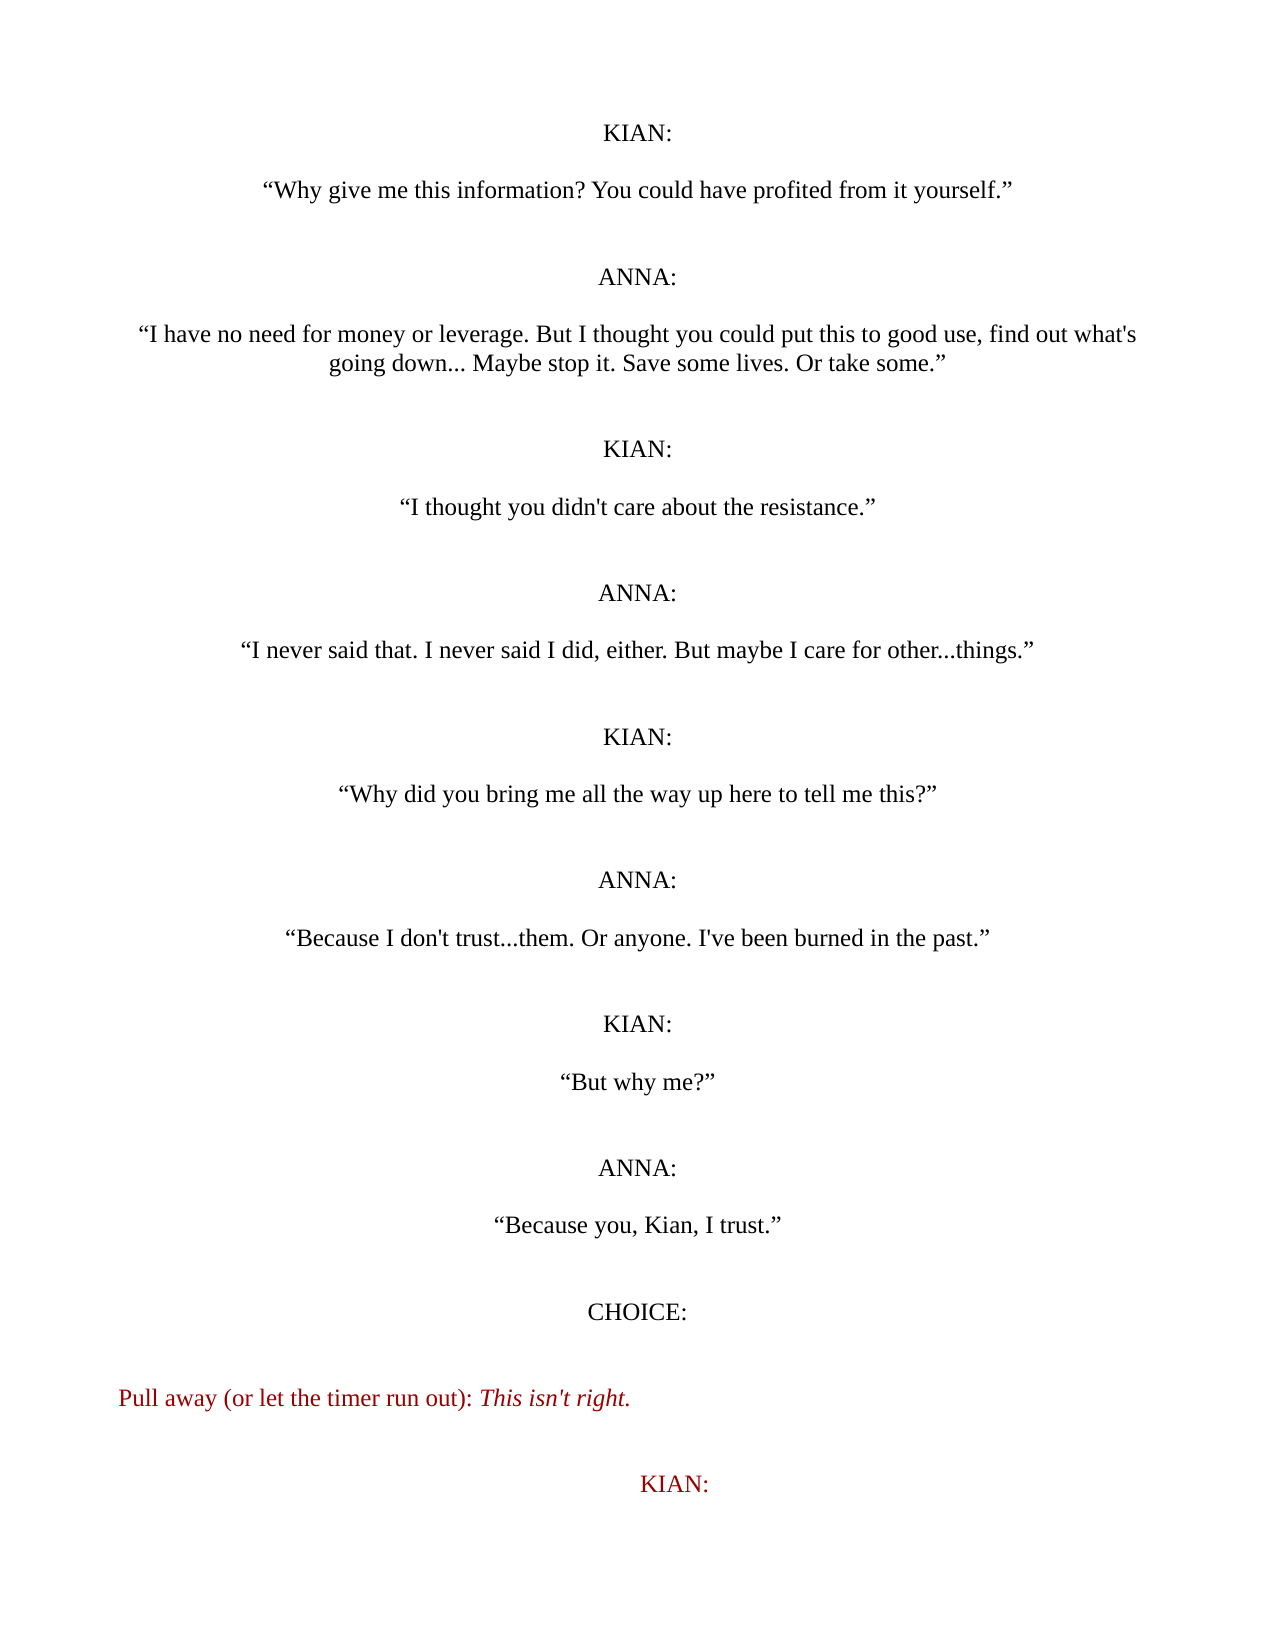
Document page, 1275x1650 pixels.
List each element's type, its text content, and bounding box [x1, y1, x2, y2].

text ANNA: [118, 1153, 1157, 1182]
text KIAN: [118, 1469, 1157, 1498]
text “Because I don't trust...them. Or anyone. I've been burned in the past.” [118, 923, 1157, 952]
text ANNA: [118, 262, 1157, 291]
text KIAN: [118, 118, 1157, 147]
text KIAN: [118, 722, 1157, 751]
text KIAN: [118, 1009, 1157, 1038]
text “But why me?” [118, 1067, 1157, 1096]
text “Because you, Kian, I trust.” [118, 1182, 1157, 1239]
text “Why give me this information? You could have profited from it yourself.” [118, 176, 1157, 204]
text ANNA: [118, 578, 1157, 607]
text Pull away (or let the timer run out): This isn't right. [118, 1383, 1157, 1412]
text ANNA: [118, 866, 1157, 894]
text “I thought you didn't care about the resistance.” [118, 463, 1157, 521]
text “I never said that. I never said I did, either. But maybe I care for other...things.” [118, 607, 1157, 664]
text “Why did you bring me all the way up here to tell me this?” [118, 779, 1157, 808]
text KIAN: [118, 434, 1157, 463]
text CHOICE: [118, 1297, 1157, 1326]
text “I have no need for money or leverage. But I thought you could put this to good use, find out what's going down... Maybe stop it. Save some lives. Or take some.” [118, 319, 1157, 377]
